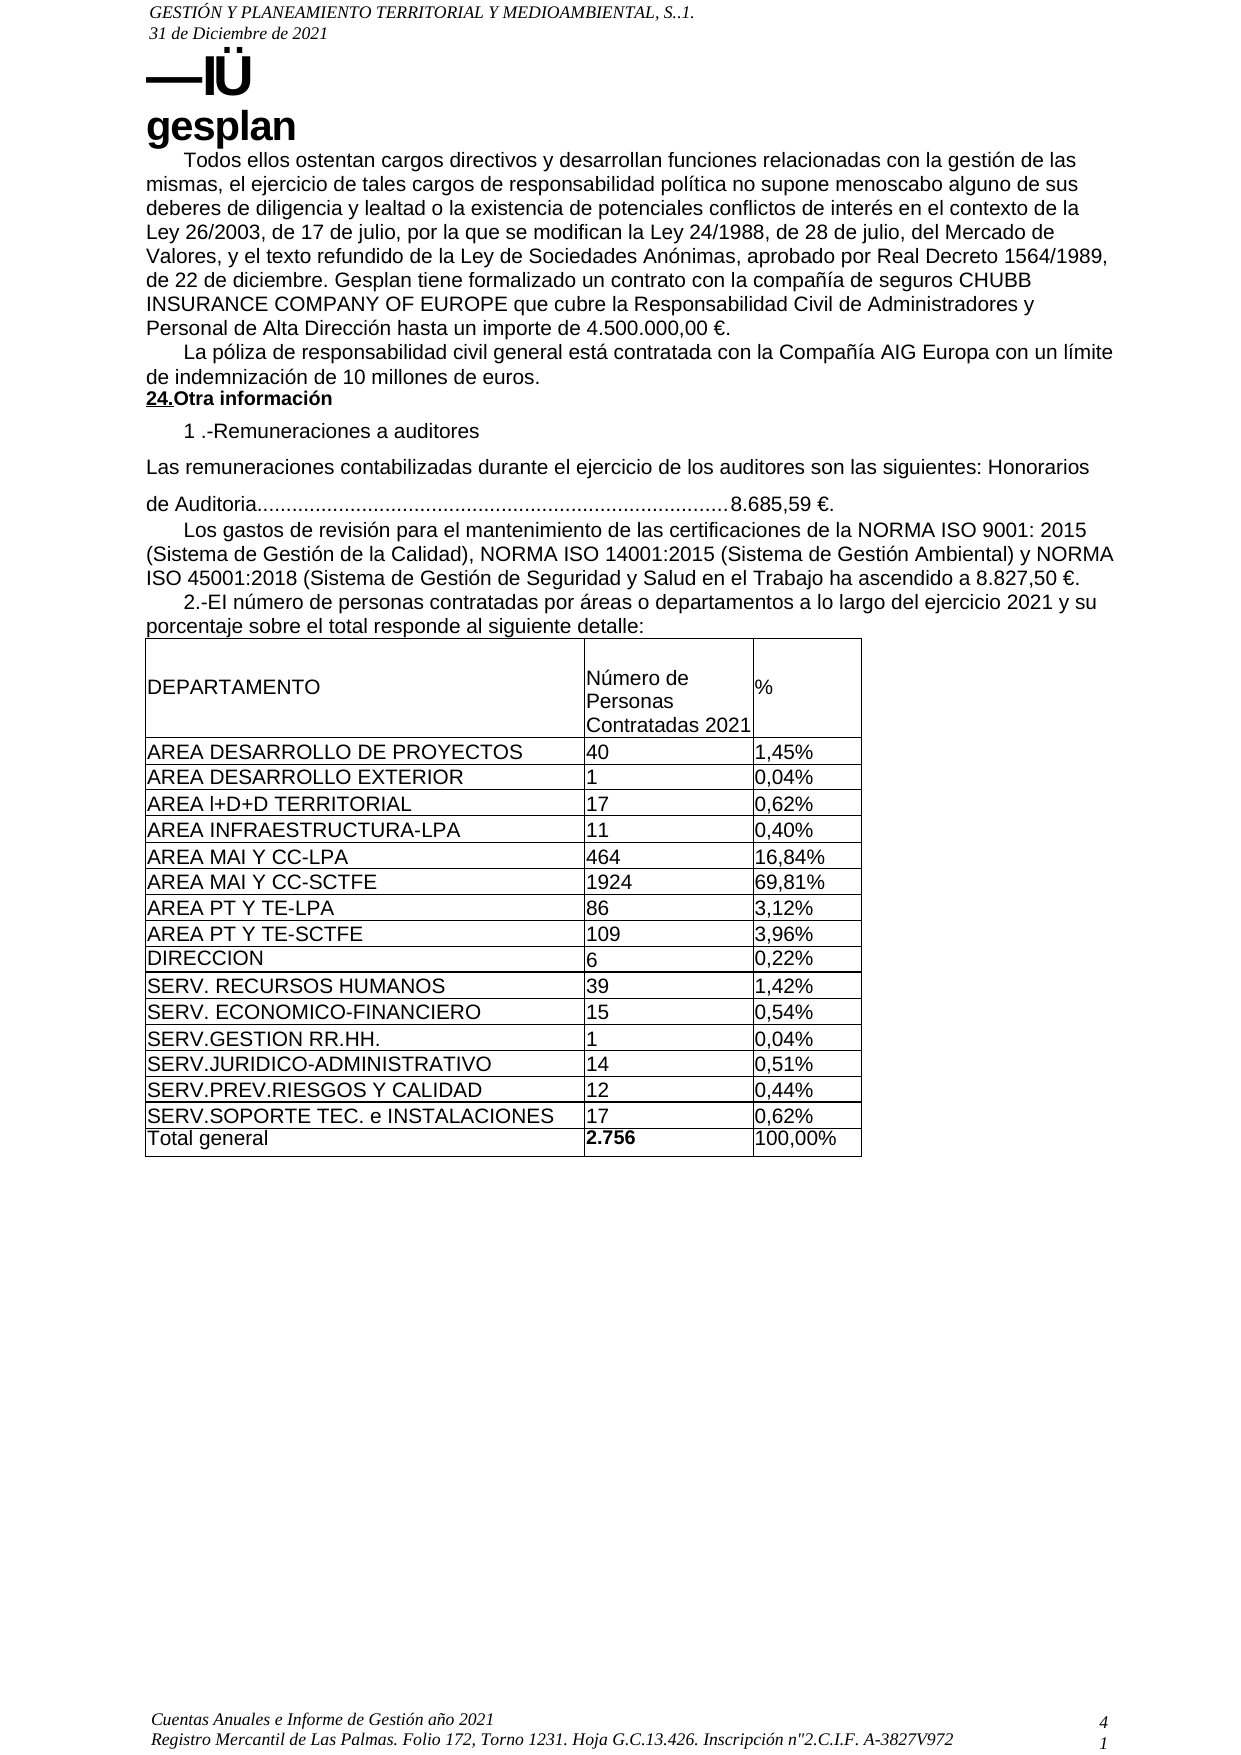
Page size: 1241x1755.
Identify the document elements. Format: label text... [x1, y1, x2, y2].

table_cell AREA PT Y TE-LPA [146, 895, 584, 920]
table_cell 15 [585, 999, 753, 1024]
table_cell AREA DESARROLLO EXTERIOR [146, 765, 584, 789]
table_cell 39 [585, 973, 753, 998]
table_cell 40 [585, 738, 753, 763]
text —IÜ [146, 51, 1117, 107]
table_cell 1 [585, 1025, 753, 1050]
table_cell 1,42% [754, 973, 861, 998]
table_cell SERV.SOPORTE TEC. e INSTALACIONES [146, 1103, 584, 1127]
table_cell SERV. ECONOMICO-FINANCIERO [146, 999, 584, 1024]
text Las remuneraciones contabilizadas durante el ejercicio de los auditores son las siguientes: Honorarios de Auditoria 8.685,59 €. [146, 445, 1117, 518]
table_cell 6 [585, 947, 753, 971]
table_cell 100,00% [754, 1129, 861, 1156]
table_cell AREA PT Y TE-SCTFE [146, 921, 584, 946]
table_cell 11 [585, 816, 753, 842]
table_cell SERV.PREV.RIESGOS Y CALIDAD [146, 1077, 584, 1101]
table_cell 0,04% [754, 1025, 861, 1050]
table_header Número de Personas Contratadas 2021 [585, 639, 753, 737]
table_cell 0,62% [754, 790, 861, 815]
table_cell 0,40% [754, 816, 861, 842]
table_cell 12 [585, 1077, 753, 1101]
table_cell 86 [585, 895, 753, 920]
table_cell 16,84% [754, 843, 861, 868]
table_cell 3,12% [754, 895, 861, 920]
table_cell 17 [585, 790, 753, 815]
table_cell AREA DESARROLLO DE PROYECTOS [146, 738, 584, 763]
table_cell 0,04% [754, 765, 861, 789]
table_cell 69,81% [754, 869, 861, 894]
table_cell 0,62% [754, 1103, 861, 1127]
table_header DEPARTAMENTO [146, 639, 584, 737]
table_cell 14 [585, 1051, 753, 1076]
table_cell SERV.JURIDICO-ADMINISTRATIVO [146, 1051, 584, 1076]
list Otra información [146, 389, 1117, 409]
table_header % [754, 639, 861, 737]
table_cell AREA INFRAESTRUCTURA-LPA [146, 816, 584, 842]
table_cell 0,54% [754, 999, 861, 1024]
table_cell 3,96% [754, 921, 861, 946]
table_cell AREA l+D+D TERRITORIAL [146, 790, 584, 815]
table_cell 109 [585, 921, 753, 946]
table_cell 2.756 [585, 1129, 753, 1156]
text La póliza de responsabilidad civil general está contratada con la Compañía AIG Europa con un límite de indemnización de 10 millones de euros. [146, 340, 1117, 389]
text gesplan [146, 107, 1117, 148]
table_cell 1 [585, 765, 753, 789]
table_cell 17 [585, 1103, 753, 1127]
table_cell Total general [146, 1129, 584, 1156]
table_cell 464 [585, 843, 753, 868]
table_cell SERV. RECURSOS HUMANOS [146, 973, 584, 998]
text Todos ellos ostentan cargos directivos y desarrollan funciones relacionadas con la gestión de las mismas, el ejercicio de tales cargos de responsabilidad política no supone menoscabo alguno de sus deberes de diligencia y lealtad o la existencia de potenciales conflictos de interés en el contexto de la Ley 26/2003, de 17 de julio, por la que se modifican la Ley 24/1988, de 28 de julio, del Mercado de Valores, y el texto refundido de la Ley de Sociedades Anónimas, aprobado por Real Decreto 1564/1989, de 22 de diciembre. Gesplan tiene formalizado un contrato con la compañía de seguros CHUBB INSURANCE COMPANY OF EUROPE que cubre la Responsabilidad Civil de Administradores y Personal de Alta Dirección hasta un importe de 4.500.000,00 €. [146, 148, 1117, 340]
table_cell 1924 [585, 869, 753, 894]
text 2.-EI número de personas contratadas por áreas o departamentos a lo largo del ejercicio 2021 y su porcentaje sobre el total responde al siguiente detalle: [146, 590, 1117, 638]
table_cell 0,51% [754, 1051, 861, 1076]
text 1 .-Remuneraciones a auditores [146, 409, 1117, 445]
table_cell SERV.GESTION RR.HH. [146, 1025, 584, 1050]
table_cell AREA MAI Y CC-LPA [146, 843, 584, 868]
table_cell 1,45% [754, 738, 861, 763]
table_cell 0,44% [754, 1077, 861, 1101]
table_cell AREA MAI Y CC-SCTFE [146, 869, 584, 894]
text Los gastos de revisión para el mantenimiento de las certificaciones de la NORMA ISO 9001: 2015 (Sistema de Gestión de la Calidad), NORMA ISO 14001:2015 (Sistema de Gestión Ambiental) y NORMA ISO 45001:2018 (Sistema de Gestión de Seguridad y Salud en el Trabajo ha ascendido a 8.827,50 €. [146, 518, 1117, 590]
